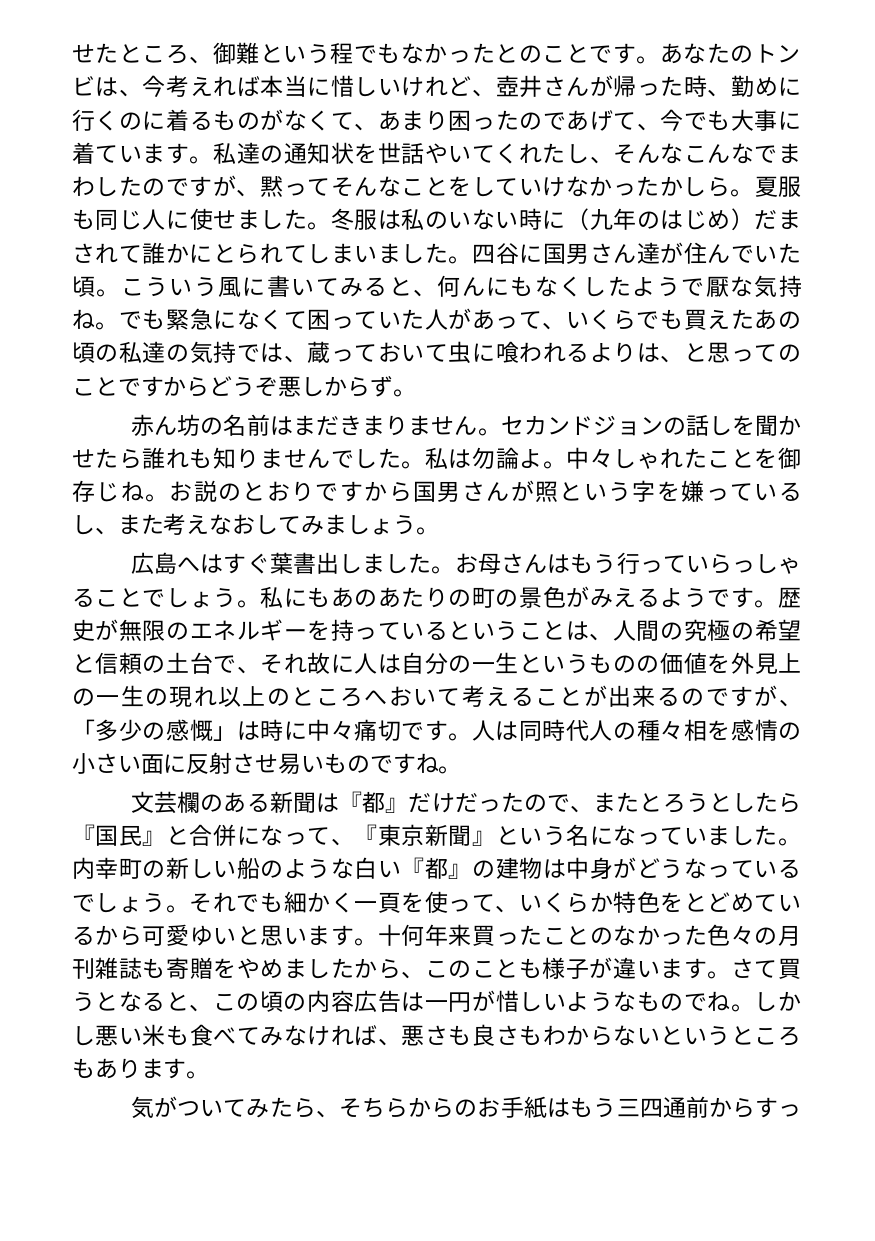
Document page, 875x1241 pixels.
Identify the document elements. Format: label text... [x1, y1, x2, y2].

text 赤ん坊の名前はまだきまりません。セカンドジョンの話しを聞かせたら誰れも知りませんでした。私は勿論よ。中々しゃれたことを御存じね。お説のとおりですから国男さんが照という字を嫌っているし、また考えなおしてみましょう。 [72, 407, 802, 540]
text 文芸欄のある新聞は『都』だけだったので、またとろうとしたら『国民』と合併になって、『東京新聞』という名になっていました。内幸町の新しい船のような白い『都』の建物は中身がどうなっているでしょう。それでも細かく一頁を使って、いくらか特色をとどめているから可愛ゆいと思います。十何年来買ったことのなかった色々の月刊雑誌も寄贈をやめましたから、このことも様子が違います。さて買うとなると、この頃の内容広告は一円が惜しいようなものでね。しかし悪い米も食べてみなければ、悪さも良さもわからないというところもあります。 [72, 785, 802, 1084]
text 気がついてみたら、そちらからのお手紙はもう三四通前からすっ [72, 1090, 802, 1123]
text 広島へはすぐ葉書出しました。お母さんはもう行っていらっしゃることでしょう。私にもあのあたりの町の景色がみえるようです。歴史が無限のエネルギーを持っているということは、人間の究極の希望と信頼の土台で、それ故に人は自分の一生というものの価値を外見上の一生の現れ以上のところへおいて考えることが出来るのですが、「多少の感慨」は時に中々痛切です。人は同時代人の種々相を感情の小さい面に反射させ易いものですね。 [72, 546, 802, 779]
text せたところ、御難という程でもなかったとのことです。あなたのトンビは、今考えれば本当に惜しいけれど、壺井さんが帰った時、勤めに行くのに着るものがなくて、あまり困ったのであげて、今でも大事に着ています。私達の通知状を世話やいてくれたし、そんなこんなでまわしたのですが、黙ってそんなことをしていけなかったかしら。夏服も同じ人に使せました。冬服は私のいない時に（九年のはじめ）だまされて誰かにとられてしまいました。四谷に国男さん達が住んでいた頃。こういう風に書いてみると、何んにもなくしたようで厭な気持ね。でも緊急になくて困っていた人があって、いくらでも買えたあの頃の私達の気持では、蔵っておいて虫に喰われるよりは、と思ってのことですからどうぞ悪しからず。 [72, 36, 802, 402]
